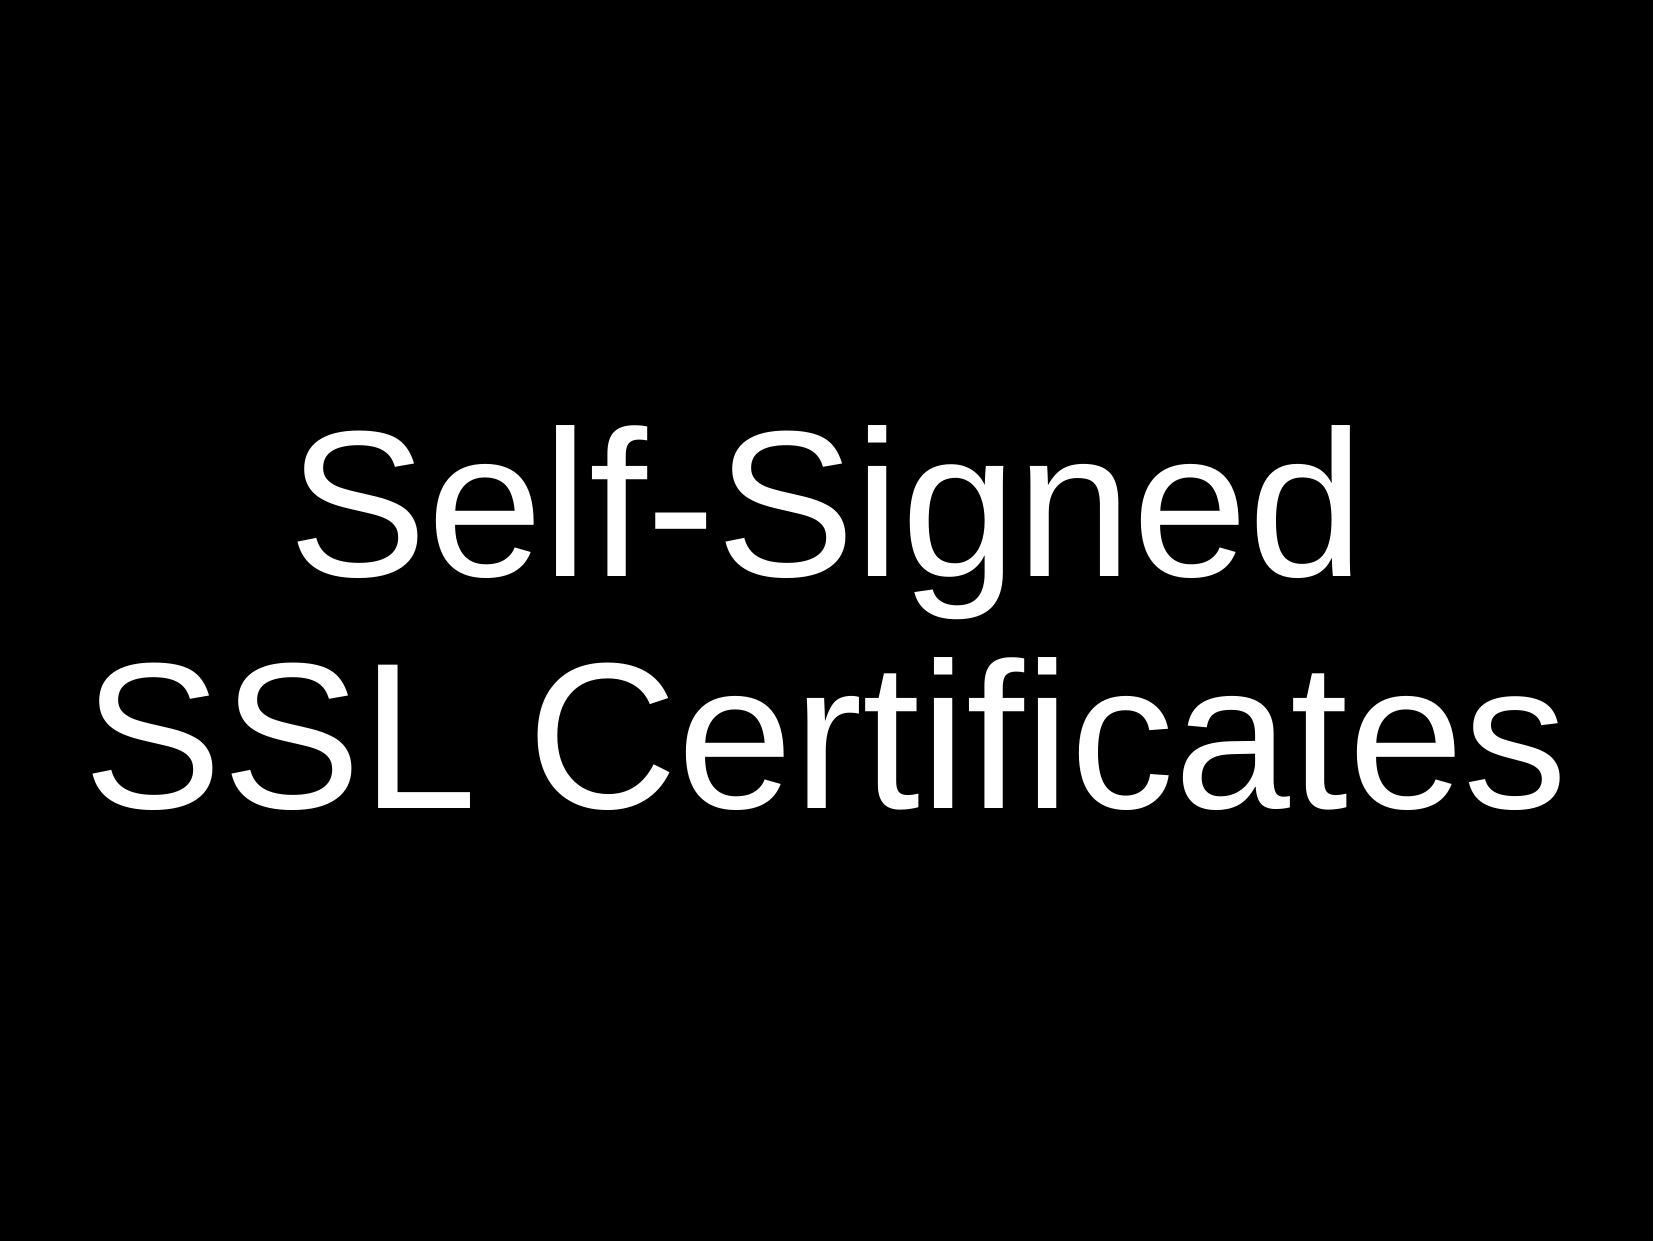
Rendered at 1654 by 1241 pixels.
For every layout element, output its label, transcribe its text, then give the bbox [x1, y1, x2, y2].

title Self-Signed SSL Certificates [82, 101, 1571, 1140]
